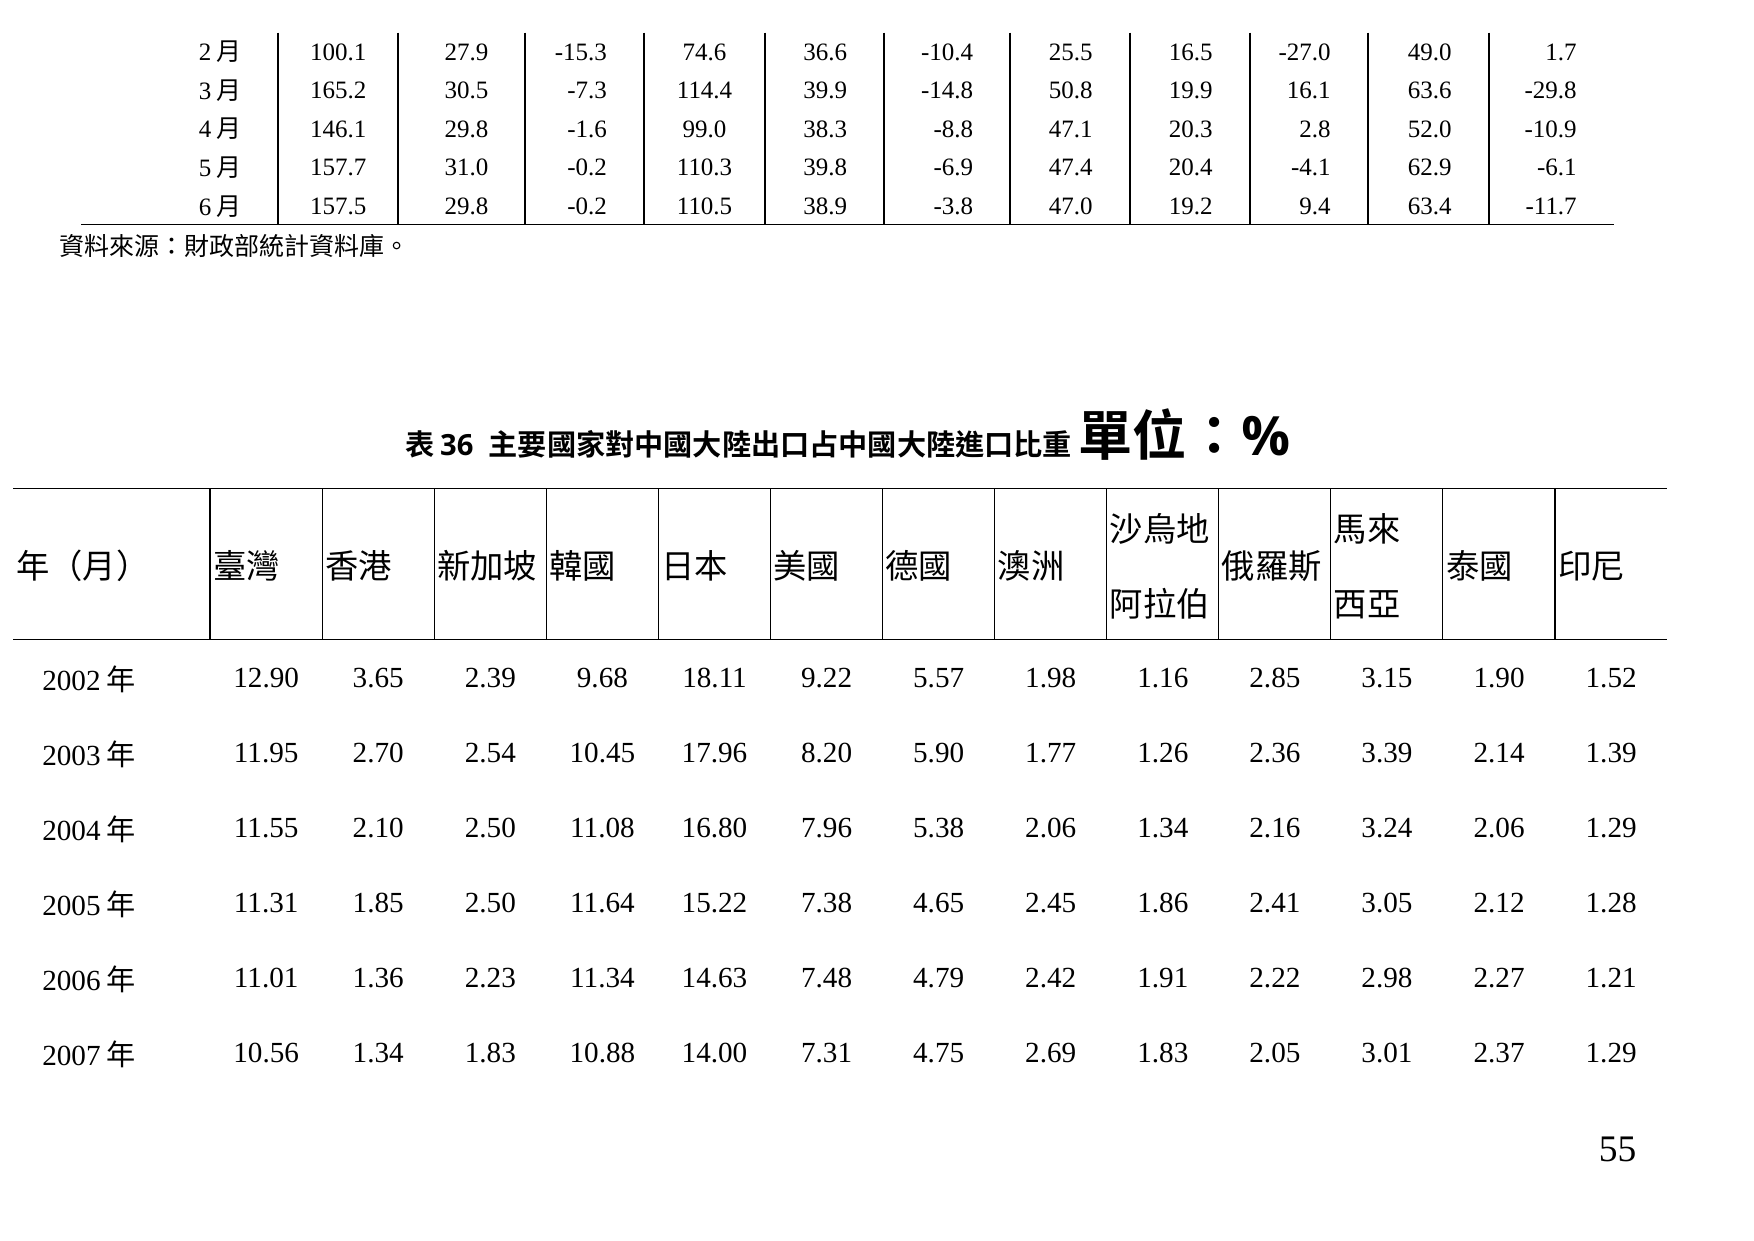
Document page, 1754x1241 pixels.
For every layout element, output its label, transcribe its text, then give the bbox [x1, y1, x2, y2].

table_cell 4.79 [883, 940, 994, 1015]
table_header 印尼 [1556, 489, 1667, 639]
table_cell 39.8 [766, 148, 883, 186]
table_cell 1.7 [1490, 33, 1614, 70]
table_cell 4月 [81, 110, 277, 147]
table_cell -8.8 [885, 110, 1009, 147]
table_header 泰國 [1443, 489, 1554, 639]
table_cell [1667, 790, 1682, 865]
table_cell 2.23 [434, 940, 546, 1015]
table_cell 10.56 [210, 1015, 322, 1090]
table_cell 7.38 [770, 865, 882, 940]
table_cell 2003年 [13, 715, 210, 790]
table_cell 11.95 [210, 715, 322, 790]
table_cell [1667, 1015, 1682, 1090]
table_cell 1.98 [995, 640, 1107, 715]
table_header 沙烏地阿拉伯 [1107, 489, 1218, 639]
table_cell 10.45 [546, 715, 658, 790]
table_cell 1.52 [1555, 640, 1667, 715]
table_cell -1.6 [526, 110, 643, 147]
table_header 新加坡 [435, 489, 546, 639]
table_cell 2.41 [1219, 865, 1331, 940]
table_cell 2.70 [322, 715, 434, 790]
table_cell -4.1 [1251, 148, 1367, 186]
table_cell 74.6 [645, 33, 764, 70]
table_cell 47.1 [1011, 110, 1129, 147]
table_cell 2006年 [13, 940, 210, 1015]
table_cell 1.83 [1107, 1015, 1219, 1090]
table_cell 17.96 [658, 715, 770, 790]
table_cell 49.0 [1369, 33, 1488, 70]
table_cell 31.0 [399, 148, 524, 186]
table_cell 2002年 [13, 640, 210, 715]
table_cell 2.98 [1331, 940, 1443, 1015]
table_cell 36.6 [766, 33, 883, 70]
table_cell 12.90 [210, 640, 322, 715]
table_cell 5月 [81, 148, 277, 186]
table_cell 2.54 [434, 715, 546, 790]
table_cell 4.75 [883, 1015, 994, 1090]
table_cell 1.34 [1107, 790, 1219, 865]
table_cell 1.29 [1555, 1015, 1667, 1090]
table_cell -27.0 [1251, 33, 1367, 70]
table_header 日本 [659, 489, 770, 639]
table_cell 7.31 [770, 1015, 882, 1090]
table_cell 1.28 [1555, 865, 1667, 940]
table_cell 62.9 [1369, 148, 1488, 186]
table_cell 19.9 [1131, 71, 1249, 109]
table_cell 11.55 [210, 790, 322, 865]
table_cell 11.08 [546, 790, 658, 865]
table_cell 1.29 [1555, 790, 1667, 865]
table_cell 146.1 [279, 110, 397, 147]
table_cell 2.05 [1219, 1015, 1331, 1090]
table_cell 3.39 [1331, 715, 1443, 790]
table_header 德國 [883, 489, 994, 639]
table_cell -3.8 [885, 187, 1009, 224]
table_cell 1.86 [1107, 865, 1219, 940]
table_cell 1.36 [322, 940, 434, 1015]
table_cell 114.4 [645, 71, 764, 109]
table_cell 3.24 [1331, 790, 1443, 865]
table_cell 47.0 [1011, 187, 1129, 224]
table_cell 2.50 [434, 790, 546, 865]
table_cell 14.63 [658, 940, 770, 1015]
table_cell 63.4 [1369, 187, 1488, 224]
table_cell 11.34 [546, 940, 658, 1015]
table_cell 2.06 [1443, 790, 1555, 865]
table_cell 7.48 [770, 940, 882, 1015]
table_cell 1.83 [434, 1015, 546, 1090]
table_cell 2.36 [1219, 715, 1331, 790]
table_cell 27.9 [399, 33, 524, 70]
table_cell 2.06 [995, 790, 1107, 865]
subtitle 表36 主要國家對中國大陸出口占中國大陸進口比重 單位：% [59, 375, 1636, 488]
table_cell -6.1 [1490, 148, 1614, 186]
table_cell 16.1 [1251, 71, 1367, 109]
table_cell 10.88 [546, 1015, 658, 1090]
table_cell 1.26 [1107, 715, 1219, 790]
table_cell 157.7 [279, 148, 397, 186]
table_cell [1667, 940, 1682, 1015]
table_cell -10.4 [885, 33, 1009, 70]
table_cell 63.6 [1369, 71, 1488, 109]
table_cell 52.0 [1369, 110, 1488, 147]
table_cell [1667, 865, 1682, 940]
table_cell 2.8 [1251, 110, 1367, 147]
table_header 澳洲 [995, 489, 1106, 639]
table_cell 1.77 [995, 715, 1107, 790]
table_cell -10.9 [1490, 110, 1614, 147]
table_cell 29.8 [399, 187, 524, 224]
table_cell 2.85 [1219, 640, 1331, 715]
table_cell 11.31 [210, 865, 322, 940]
table_cell 2月 [81, 33, 277, 70]
table_cell 1.91 [1107, 940, 1219, 1015]
table_cell 5.57 [883, 640, 994, 715]
table_cell 5.38 [883, 790, 994, 865]
table_cell 1.16 [1107, 640, 1219, 715]
table_cell 16.80 [658, 790, 770, 865]
table_cell 9.68 [546, 640, 658, 715]
table_cell 7.96 [770, 790, 882, 865]
table_cell 2004年 [13, 790, 210, 865]
table_cell 2.22 [1219, 940, 1331, 1015]
table_cell 2005年 [13, 865, 210, 940]
table_header 韓國 [547, 489, 658, 639]
table_cell 30.5 [399, 71, 524, 109]
table_header 俄羅斯 [1219, 489, 1330, 639]
table_cell 16.5 [1131, 33, 1249, 70]
table_cell 8.20 [770, 715, 882, 790]
table_cell 2.14 [1443, 715, 1555, 790]
table_cell 100.1 [279, 33, 397, 70]
table_cell 11.64 [546, 865, 658, 940]
table_cell 39.9 [766, 71, 883, 109]
table_cell 15.22 [658, 865, 770, 940]
table_cell 5.90 [883, 715, 994, 790]
table_cell 2.45 [995, 865, 1107, 940]
table_cell 3.65 [322, 640, 434, 715]
table_cell 2.39 [434, 640, 546, 715]
table_cell 14.00 [658, 1015, 770, 1090]
table_cell 165.2 [279, 71, 397, 109]
table_cell 38.3 [766, 110, 883, 147]
table_cell -6.9 [885, 148, 1009, 186]
table_cell 38.9 [766, 187, 883, 224]
table_cell 1.21 [1555, 940, 1667, 1015]
table_cell 9.4 [1251, 187, 1367, 224]
table_header 年（月） [13, 489, 209, 639]
table_cell -0.2 [526, 148, 643, 186]
table_cell 2.16 [1219, 790, 1331, 865]
table_header 臺灣 [211, 489, 322, 639]
table_cell -11.7 [1490, 187, 1614, 224]
table_cell 9.22 [770, 640, 882, 715]
table_cell 11.01 [210, 940, 322, 1015]
table_cell 3.01 [1331, 1015, 1443, 1090]
table_cell 2.69 [995, 1015, 1107, 1090]
table_cell 110.3 [645, 148, 764, 186]
table_cell 50.8 [1011, 71, 1129, 109]
table_cell 18.11 [658, 640, 770, 715]
table_cell 110.5 [645, 187, 764, 224]
table_cell 1.90 [1443, 640, 1555, 715]
table_cell 3月 [81, 71, 277, 109]
table_cell [1667, 639, 1682, 715]
table_cell 47.4 [1011, 148, 1129, 186]
table_cell 3.15 [1331, 640, 1443, 715]
table_cell 20.3 [1131, 110, 1249, 147]
table_cell 29.8 [399, 110, 524, 147]
table_cell 2.10 [322, 790, 434, 865]
table_cell 6月 [81, 187, 277, 224]
table_cell 1.34 [322, 1015, 434, 1090]
table_header 馬來 西亞 [1331, 489, 1442, 639]
table_cell 2007年 [13, 1015, 210, 1090]
table_cell 1.85 [322, 865, 434, 940]
table_cell 1.39 [1555, 715, 1667, 790]
table_cell 157.5 [279, 187, 397, 224]
text 資料來源：財政部統計資料庫。 [59, 225, 1636, 263]
table_cell 3.05 [1331, 865, 1443, 940]
table_cell -7.3 [526, 71, 643, 109]
table_header 美國 [771, 489, 882, 639]
table_cell 2.50 [434, 865, 546, 940]
table_cell -0.2 [526, 187, 643, 224]
table_cell 20.4 [1131, 148, 1249, 186]
table_cell 4.65 [883, 865, 994, 940]
table_header 香港 [323, 489, 434, 639]
table_cell -29.8 [1490, 71, 1614, 109]
table_cell [1667, 715, 1682, 790]
table_cell 99.0 [645, 110, 764, 147]
table_cell 2.37 [1443, 1015, 1555, 1090]
table_cell 19.2 [1131, 187, 1249, 224]
table_cell 2.12 [1443, 865, 1555, 940]
table_cell -15.3 [526, 33, 643, 70]
table_cell -14.8 [885, 71, 1009, 109]
table_header [1667, 488, 1682, 639]
table_cell 25.5 [1011, 33, 1129, 70]
table_cell 2.42 [995, 940, 1107, 1015]
table_cell 2.27 [1443, 940, 1555, 1015]
